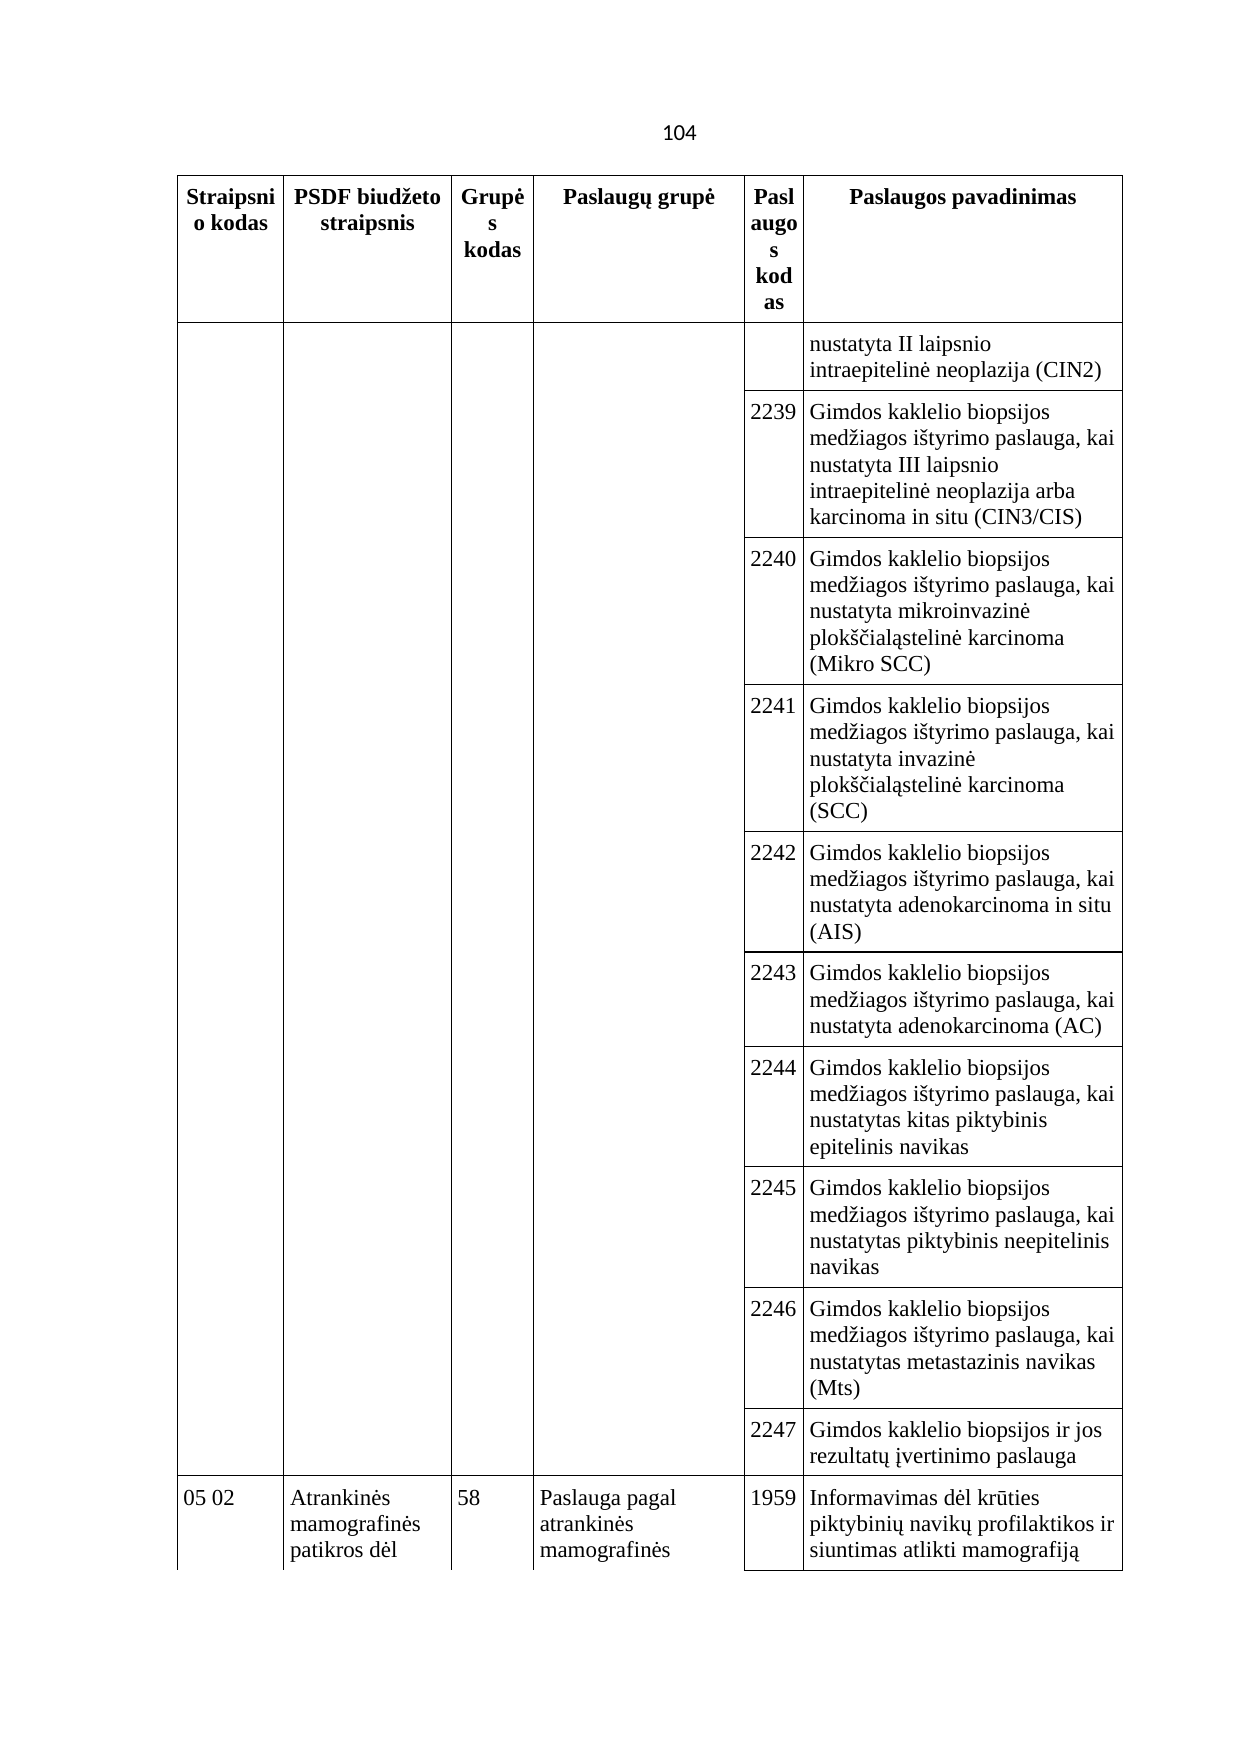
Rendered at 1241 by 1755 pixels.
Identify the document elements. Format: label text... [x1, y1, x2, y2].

table_cell Gimdos kaklelio biopsijos medžiagos ištyrimo paslauga, kai nustatytas kitas piktybinis epitelinis navikas [804, 1047, 1122, 1166]
table_cell 2243 [745, 953, 803, 1046]
table_cell Gimdos kaklelio biopsijos medžiagos ištyrimo paslauga, kai nustatyta adenokarcinoma in situ (AIS) [804, 832, 1122, 951]
table_cell [178, 831, 283, 951]
table_cell [452, 684, 533, 831]
table_cell [452, 1408, 533, 1475]
table_cell [534, 1408, 744, 1475]
table_cell 2240 [745, 538, 803, 684]
table_cell [534, 1166, 744, 1287]
table_cell [452, 390, 533, 537]
table_cell [452, 1046, 533, 1166]
table_cell [452, 951, 533, 1046]
table_cell [452, 1166, 533, 1287]
table_header Paslaugų grupė [534, 176, 744, 322]
table_cell [534, 684, 744, 831]
table_cell Paslauga pagal atrankinės mamografinės [534, 1476, 744, 1570]
table_cell [452, 323, 533, 390]
table_cell [284, 1166, 451, 1287]
table_cell [284, 951, 451, 1046]
table_cell Gimdos kaklelio biopsijos medžiagos ištyrimo paslauga, kai nustatyta III laipsnio intraepitelinė neoplazija arba karcinoma in situ (CIN3/CIS) [804, 391, 1122, 537]
table_cell nustatyta II laipsnio intraepitelinė neoplazija (CIN2) [804, 323, 1122, 390]
table_cell Atrankinės mamografinės patikros dėl [284, 1476, 451, 1570]
table_cell [534, 390, 744, 537]
table_cell [178, 537, 283, 684]
table_cell [284, 537, 451, 684]
table_header Paslaugos kodas [745, 176, 803, 322]
table_cell [178, 951, 283, 1046]
table_cell [452, 1287, 533, 1407]
table_cell 2241 [745, 685, 803, 831]
table_cell Gimdos kaklelio biopsijos ir jos rezultatų įvertinimo paslauga [804, 1409, 1122, 1475]
table_cell [745, 323, 803, 390]
table_header Paslaugos pavadinimas [804, 176, 1122, 322]
table_cell [178, 1287, 283, 1407]
table_cell [284, 831, 451, 951]
table_cell [178, 390, 283, 537]
table_cell Informavimas dėl krūties piktybinių navikų profilaktikos ir siuntimas atlikti mamografiją [804, 1476, 1122, 1570]
table_cell [178, 1166, 283, 1287]
table_cell [534, 1046, 744, 1166]
table_cell [178, 1408, 283, 1475]
table_cell 2246 [745, 1288, 803, 1407]
table_cell [534, 537, 744, 684]
table_cell [284, 684, 451, 831]
table_cell Gimdos kaklelio biopsijos medžiagos ištyrimo paslauga, kai nustatyta invazinė plokščialąstelinė karcinoma (SCC) [804, 685, 1122, 831]
table_cell [534, 323, 744, 390]
table_cell [284, 323, 451, 390]
table_cell [534, 1287, 744, 1407]
table_cell 2242 [745, 832, 803, 951]
table_cell [284, 1287, 451, 1407]
table_cell [178, 684, 283, 831]
table_cell Gimdos kaklelio biopsijos medžiagos ištyrimo paslauga, kai nustatyta mikroinvazinė plokščialąstelinė karcinoma (Mikro SCC) [804, 538, 1122, 684]
table_cell 05 02 [178, 1476, 283, 1570]
table_header Straipsnio kodas [178, 176, 283, 322]
table_cell Gimdos kaklelio biopsijos medžiagos ištyrimo paslauga, kai nustatyta adenokarcinoma (AC) [804, 953, 1122, 1046]
table_cell [284, 1408, 451, 1475]
table_cell Gimdos kaklelio biopsijos medžiagos ištyrimo paslauga, kai nustatytas metastazinis navikas (Mts) [804, 1288, 1122, 1407]
table_cell 2244 [745, 1047, 803, 1166]
table_cell [284, 390, 451, 537]
table_header Grupės kodas [452, 176, 533, 322]
table_cell [452, 537, 533, 684]
table_cell 2245 [745, 1167, 803, 1287]
table_cell 1959 [745, 1476, 803, 1570]
table_cell 58 [452, 1476, 533, 1570]
table_cell [534, 831, 744, 951]
table_cell [284, 1046, 451, 1166]
table_cell [178, 1046, 283, 1166]
table_cell [534, 951, 744, 1046]
table_cell Gimdos kaklelio biopsijos medžiagos ištyrimo paslauga, kai nustatytas piktybinis neepitelinis navikas [804, 1167, 1122, 1287]
table_cell 2239 [745, 391, 803, 537]
table_cell [452, 831, 533, 951]
table_cell [178, 323, 283, 390]
table_header PSDF biudžeto straipsnis [284, 176, 451, 322]
table_cell 2247 [745, 1409, 803, 1475]
